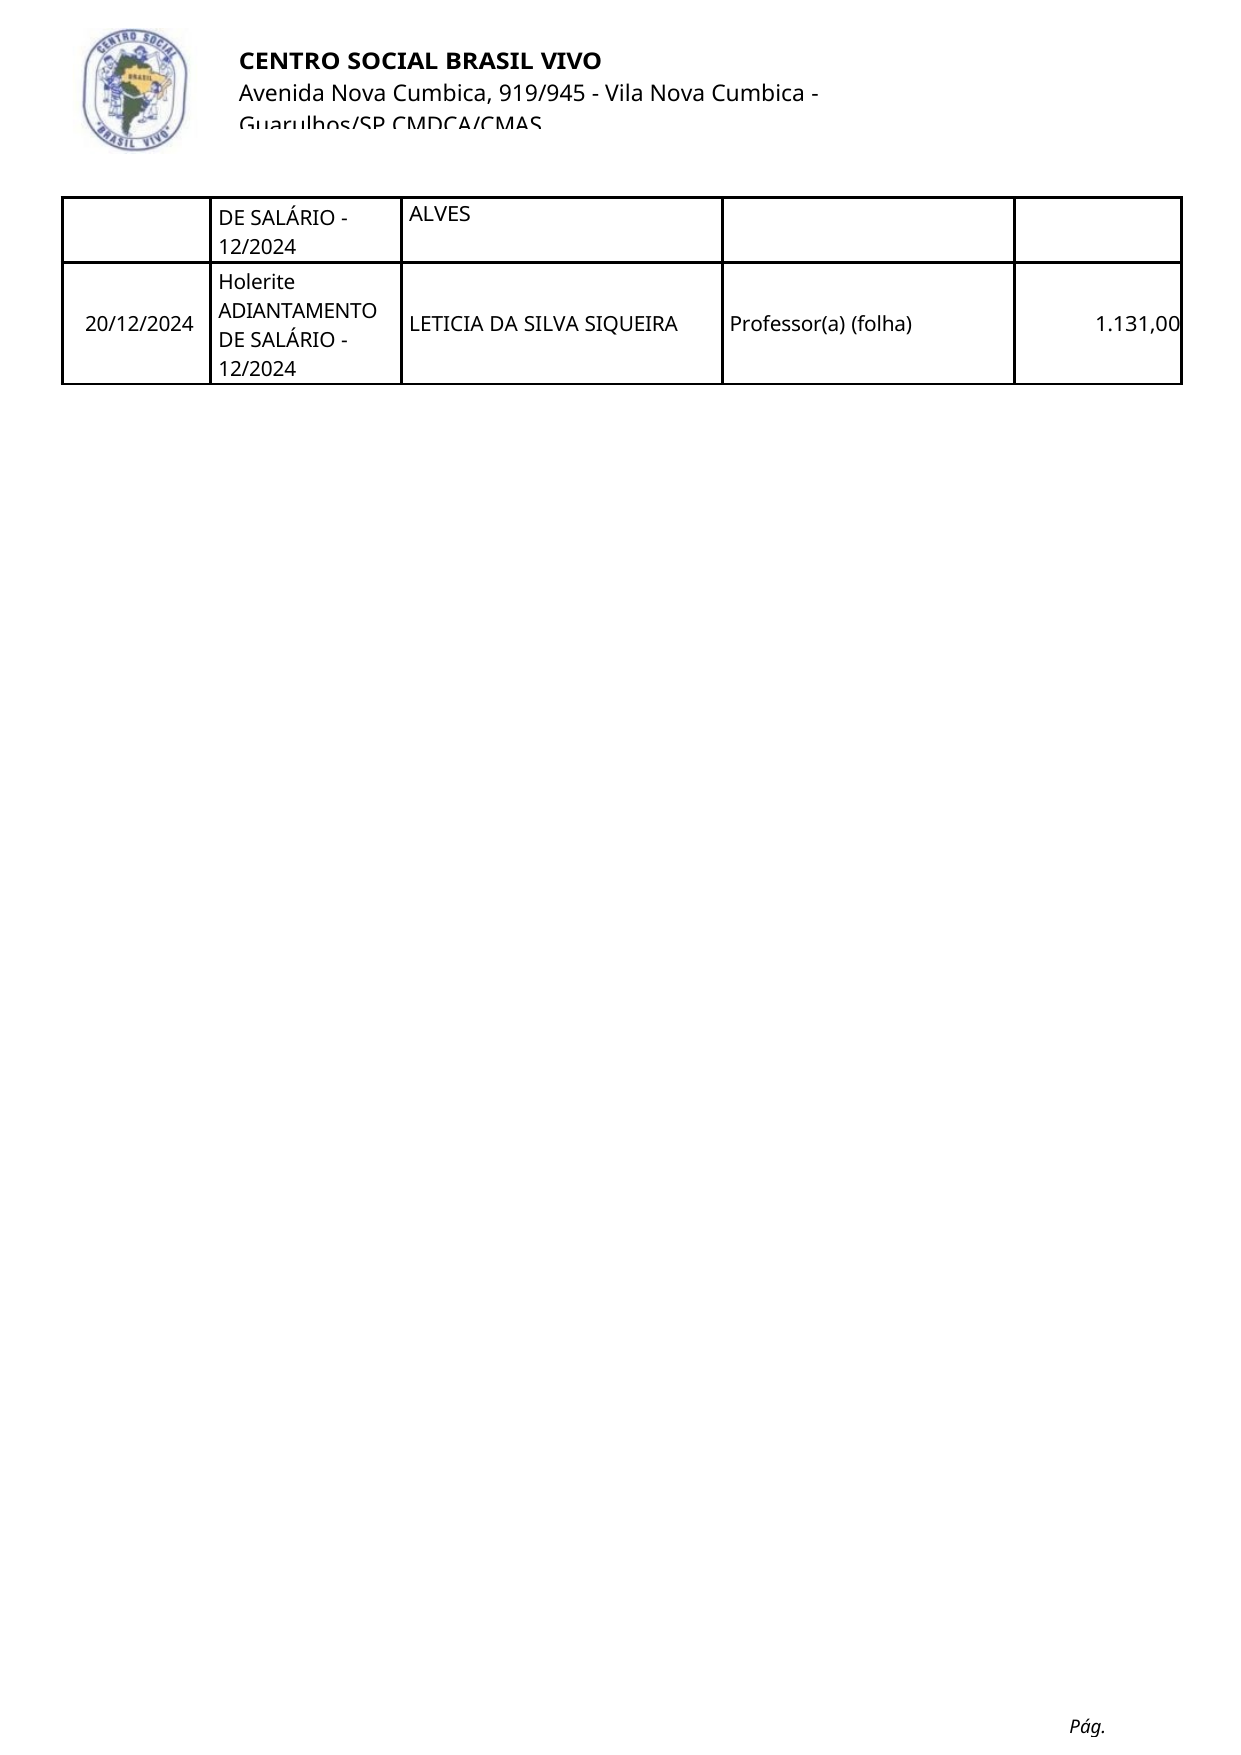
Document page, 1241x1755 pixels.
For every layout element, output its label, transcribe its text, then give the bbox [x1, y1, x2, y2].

table_cell Professor(a) (folha) [724, 264, 1013, 383]
table_cell 20/12/2024 [64, 264, 209, 383]
table_cell DE SALÁRIO - 12/2024 [212, 199, 400, 261]
table_cell LETICIA DA SILVA SIQUEIRA [403, 264, 721, 383]
table_cell [1016, 199, 1180, 261]
table_cell [724, 199, 1013, 261]
table_cell ALVES [403, 199, 721, 261]
table_cell 1.131,00 [1016, 264, 1180, 383]
table_cell Holerite ADIANTAMENTO DE SALÁRIO - 12/2024 [212, 264, 400, 383]
table_cell [64, 199, 209, 261]
